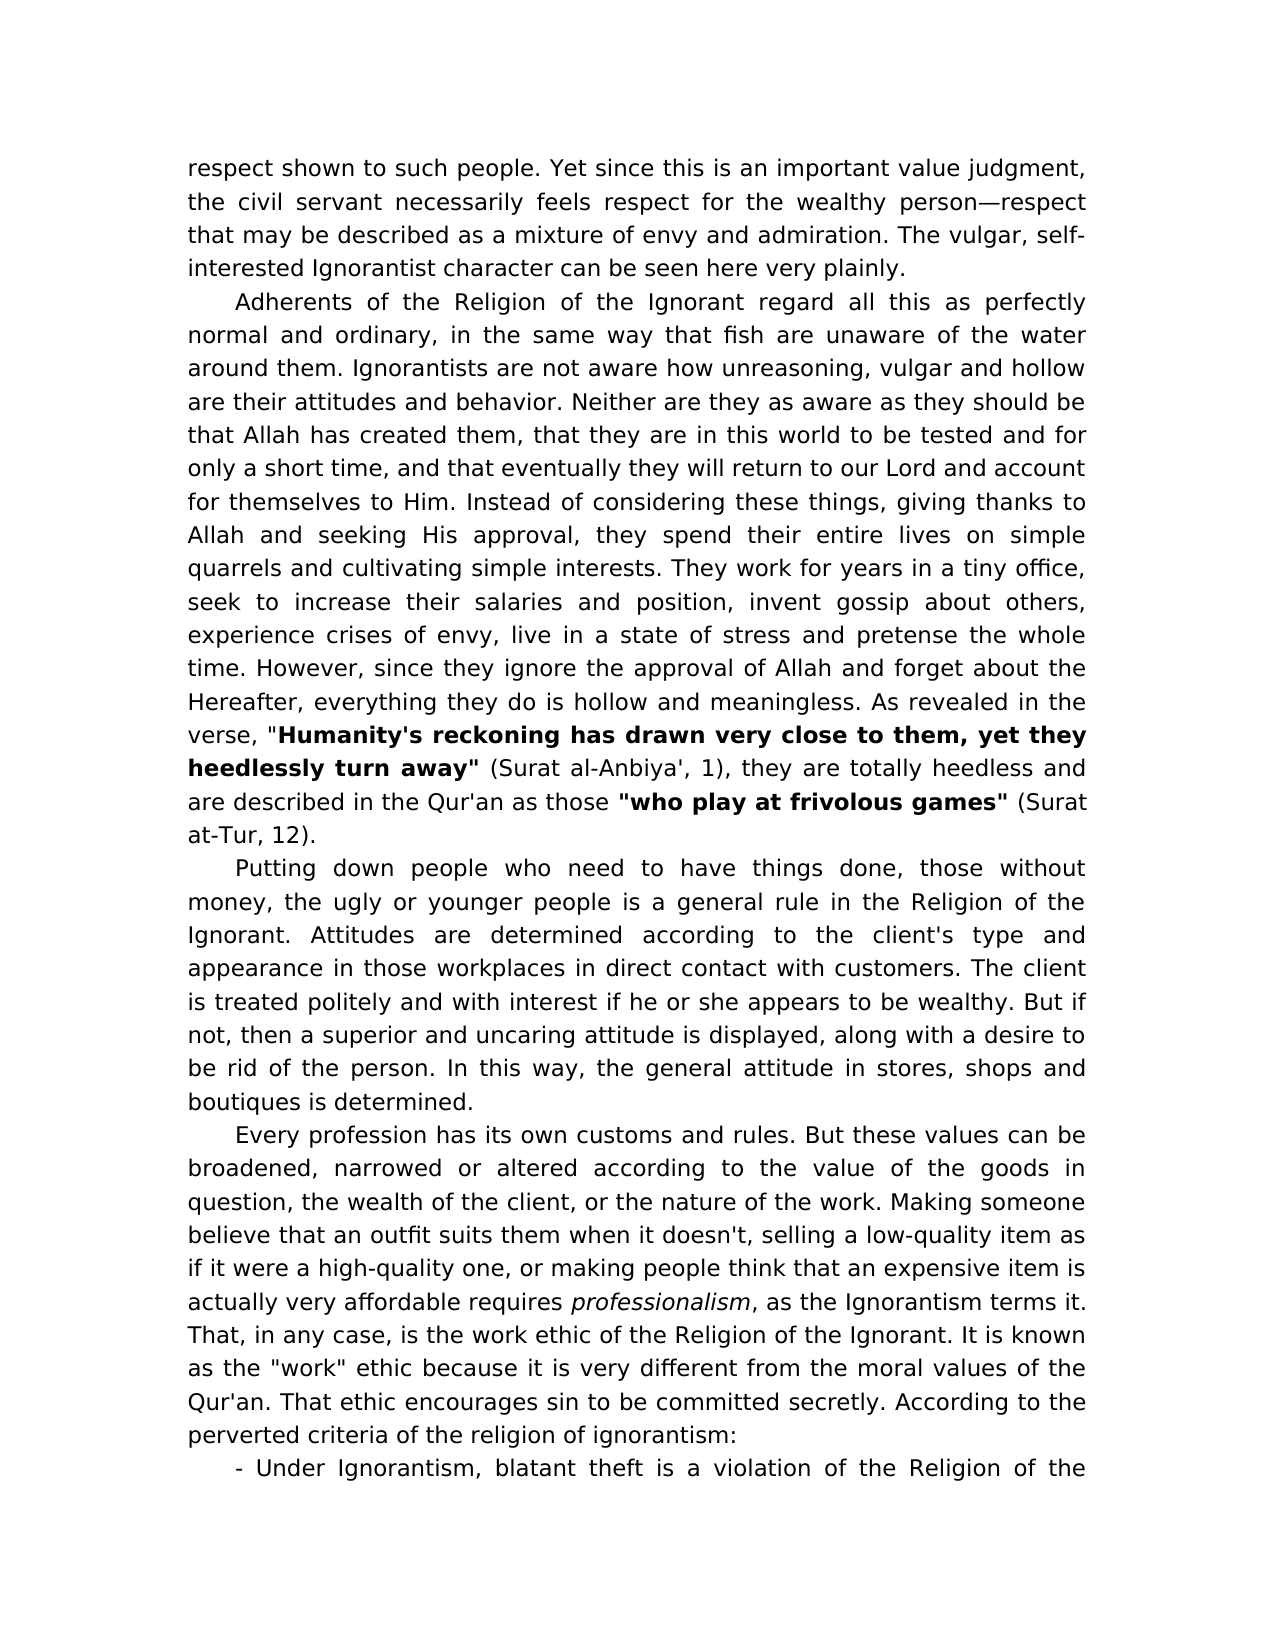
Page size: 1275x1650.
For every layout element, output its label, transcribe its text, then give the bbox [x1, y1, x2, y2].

text Putting down people who need to have things done, those without money, the ugly or younger people is a general rule in the Religion of the Ignorant. Attitudes are determined according to the client's type and appearance in those workplaces in direct contact with customers. The client is treated politely and with interest if he or she appears to be wealthy. But if not, then a superior and uncaring attitude is displayed, along with a desire to be rid of the person. In this way, the general attitude in stores, shops and boutiques is determined. [187, 850, 1087, 1117]
text respect shown to such people. Yet since this is an important value judgment, the civil servant necessarily feels respect for the wealthy person—respect that may be described as a mixture of envy and admiration. The vulgar, self-interested Ignorantist character can be seen here very plainly. [187, 150, 1087, 283]
text - Under Ignorantism, blatant theft is a violation of the Religion of the [187, 1450, 1087, 1483]
text Every profession has its own customs and rules. But these values can be broadened, narrowed or altered according to the value of the goods in question, the wealth of the client, or the nature of the work. Making someone believe that an outfit suits them when it doesn't, selling a low-quality item as if it were a high-quality one, or making people think that an expensive item is actually very affordable requires professionalism, as the Ignorantism terms it. That, in any case, is the work ethic of the Religion of the Ignorant. It is known as the "work" ethic because it is very different from the moral values of the Qur'an. That ethic encourages sin to be committed secretly. According to the perverted criteria of the religion of ignorantism: [187, 1117, 1087, 1450]
text Adherents of the Religion of the Ignorant regard all this as perfectly normal and ordinary, in the same way that fish are unaware of the water around them. Ignorantists are not aware how unreasoning, vulgar and hollow are their attitudes and behavior. Neither are they as aware as they should be that Allah has created them, that they are in this world to be tested and for only a short time, and that eventually they will return to our Lord and account for themselves to Him. Instead of considering these things, giving thanks to Allah and seeking His approval, they spend their entire lives on simple quarrels and cultivating simple interests. They work for years in a tiny office, seek to increase their salaries and position, invent gossip about others, experience crises of envy, live in a state of stress and pretense the whole time. However, since they ignore the approval of Allah and forget about the Hereafter, everything they do is hollow and meaningless. As revealed in the verse, "Humanity's reckoning has drawn very close to them, yet they heedlessly turn away" (Surat al-Anbiya', 1), they are totally heedless and are described in the Qur'an as those "who play at frivolous games" (Surat at-Tur, 12). [187, 283, 1087, 850]
